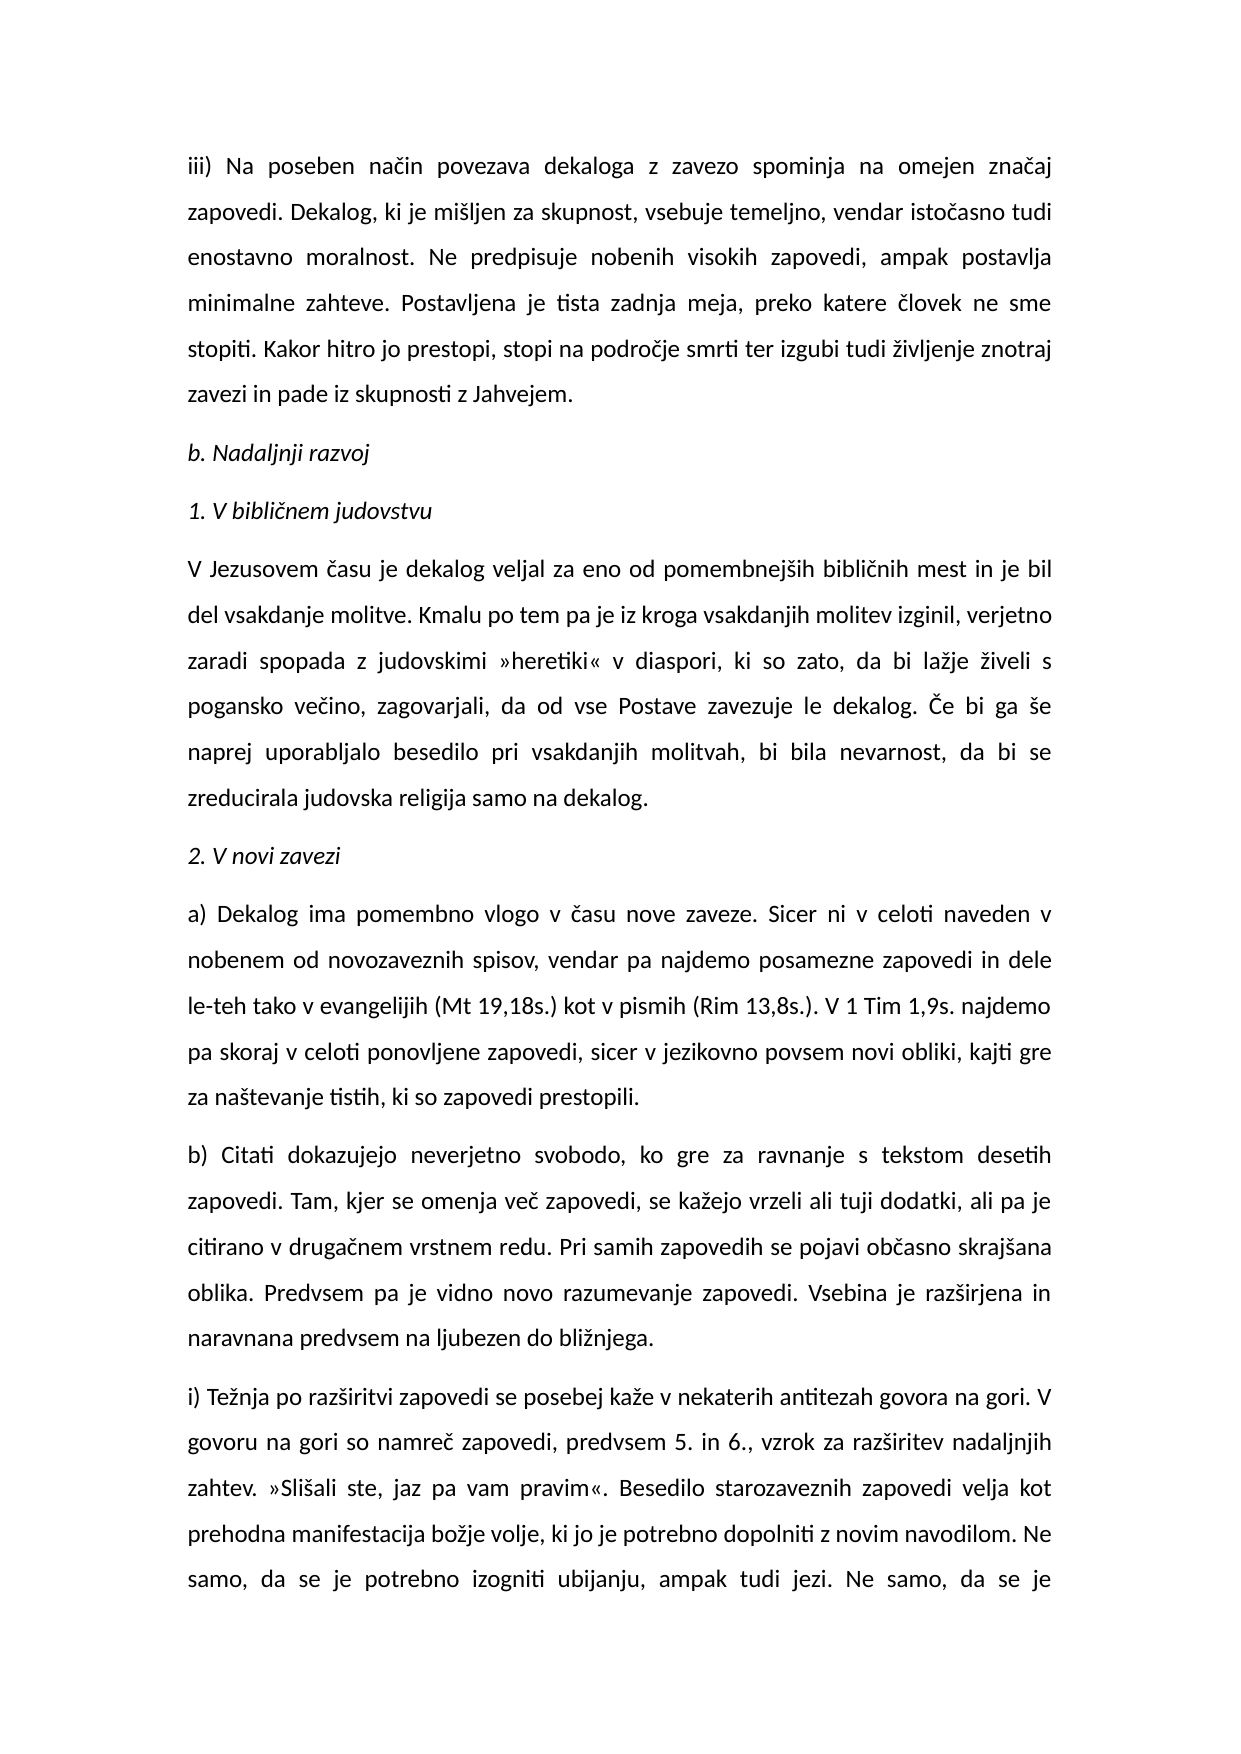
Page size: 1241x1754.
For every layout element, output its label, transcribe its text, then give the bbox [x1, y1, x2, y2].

text b. Nadaljnji razvoj [187, 437, 1053, 467]
text a) Dekalog ima pomembno vlogo v času nove zaveze. Sicer ni v celoti naveden v nobenem od novozaveznih spisov, vendar pa najdemo posamezne zapovedi in dele le-teh tako v evangelijih (Mt 19,18s.) kot v pismih (Rim 13,8s.). V 1 Tim 1,9s. najdemo pa skoraj v celoti ponovljene zapovedi, sicer v jezikovno povsem novi obliki, kajti gre za naštevanje tistih, ki so zapovedi prestopili. [187, 898, 1053, 1112]
text 1. V bibličnem judovstvu [187, 495, 1053, 526]
text b) Citati dokazujejo neverjetno svobodo, ko gre za ravnanje s tekstom desetih zapovedi. Tam, kjer se omenja več zapovedi, se kažejo vrzeli ali tuji dodatki, ali pa je citirano v drugačnem vrstnem redu. Pri samih zapovedih se pojavi občasno skrajšana oblika. Predvsem pa je vidno novo razumevanje zapovedi. Vsebina je razširjena in naravnana predvsem na ljubezen do bližnjega. [187, 1139, 1053, 1353]
text 2. V novi zavezi [187, 840, 1053, 871]
text V Jezusovem času je dekalog veljal za eno od pomembnejših bibličnih mest in je bil del vsakdanje molitve. Kmalu po tem pa je iz kroga vsakdanjih molitev izginil, verjetno zaradi spopada z judovskimi »heretiki« v diaspori, ki so zato, da bi lažje živeli s pogansko večino, zagovarjali, da od vse Postave zavezuje le dekalog. Če bi ga še naprej uporabljalo besedilo pri vsakdanjih molitvah, bi bila nevarnost, da bi se zreducirala judovska religija samo na dekalog. [187, 553, 1053, 812]
text i) Težnja po razširitvi zapovedi se posebej kaže v nekaterih antitezah govora na gori. V govoru na gori so namreč zapovedi, predvsem 5. in 6., vzrok za razširitev nadaljnjih zahtev. »Slišali ste, jaz pa vam pravim«. Besedilo starozaveznih zapovedi velja kot prehodna manifestacija božje volje, ki jo je potrebno dopolniti z novim navodilom. Ne samo, da se je potrebno izogniti ubijanju, ampak tudi jezi. Ne samo, da se je [187, 1381, 1053, 1594]
text iii) Na poseben način povezava dekaloga z zavezo spominja na omejen značaj zapovedi. Dekalog, ki je mišljen za skupnost, vsebuje temeljno, vendar istočasno tudi enostavno moralnost. Ne predpisuje nobenih visokih zapovedi, ampak postavlja minimalne zahteve. Postavljena je tista zadnja meja, preko katere človek ne sme stopiti. Kakor hitro jo prestopi, stopi na področje smrti ter izgubi tudi življenje znotraj zavezi in pade iz skupnosti z Jahvejem. [187, 150, 1053, 409]
